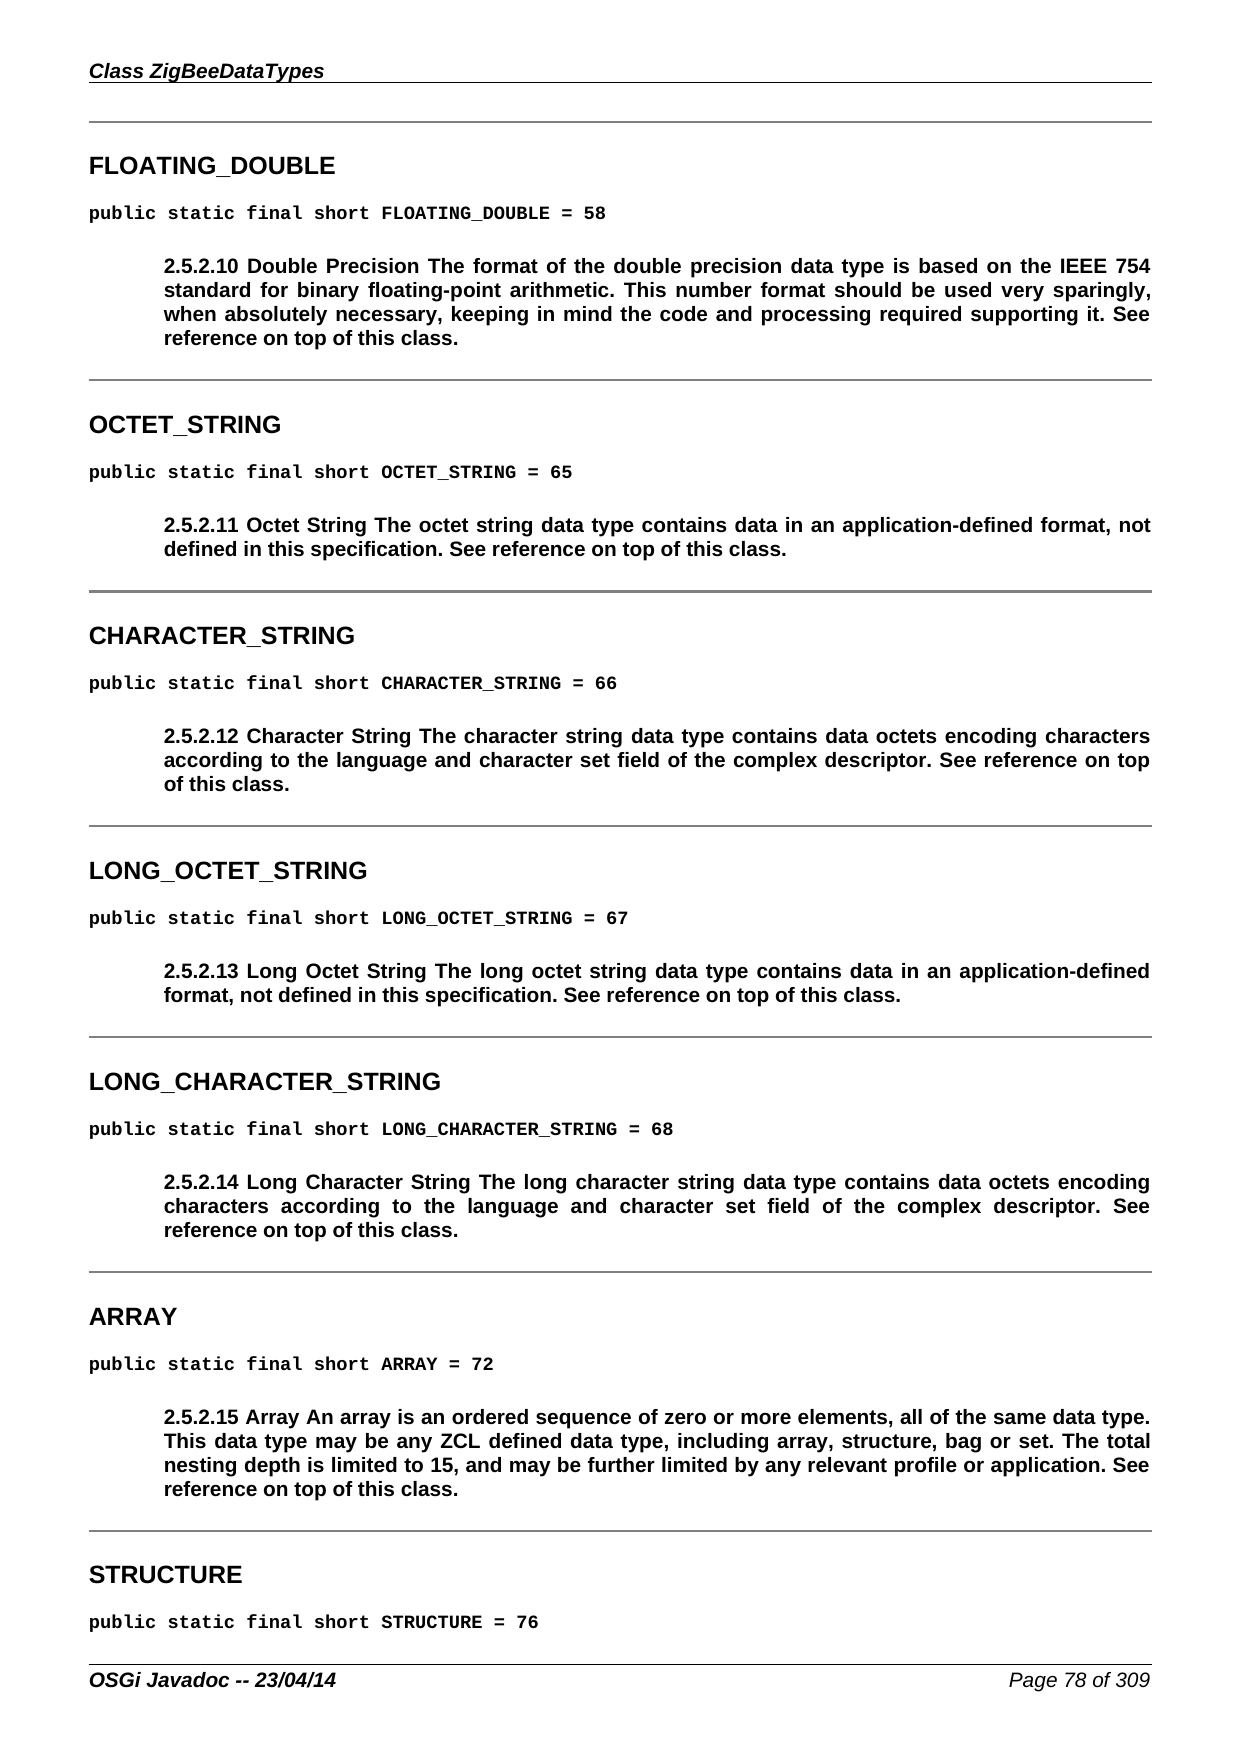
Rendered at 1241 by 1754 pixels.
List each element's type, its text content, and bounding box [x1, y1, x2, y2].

text 2.5.2.13 Long Octet String The long octet string data type contains data in an application-defined format, not defined in this specification. See reference on top of this class. [163, 959, 1152, 1007]
text public static final short OCTET_STRING = 65 [88, 463, 1152, 484]
subtitle FLOATING_DOUBLE [88, 151, 1152, 180]
text 2.5.2.12 Character String The character string data type contains data octets encoding characters according to the language and character set field of the complex descriptor. See reference on top of this class. [163, 724, 1152, 796]
text 2.5.2.14 Long Character String The long character string data type contains data octets encoding characters according to the language and character set field of the complex descriptor. See reference on top of this class. [163, 1170, 1152, 1242]
text public static final short LONG_OCTET_STRING = 67 [88, 909, 1152, 930]
text 2.5.2.10 Double Precision The format of the double precision data type is based on the IEEE 754 standard for binary floating-point arithmetic. This number format should be used very sparingly, when absolutely necessary, keeping in mind the code and processing required supporting it. See reference on top of this class. [163, 254, 1152, 350]
text 2.5.2.15 Array An array is an ordered sequence of zero or more elements, all of the same data type. This data type may be any ZCL defined data type, including array, structure, bag or set. The total nesting depth is limited to 15, and may be further limited by any relevant profile or application. See reference on top of this class. [163, 1405, 1152, 1501]
subtitle LONG_CHARACTER_STRING [88, 1067, 1152, 1095]
text public static final short CHARACTER_STRING = 66 [88, 674, 1152, 695]
subtitle STRUCTURE [88, 1560, 1152, 1589]
subtitle LONG_OCTET_STRING [88, 856, 1152, 884]
text 2.5.2.11 Octet String The octet string data type contains data in an application-defined format, not defined in this specification. See reference on top of this class. [163, 513, 1152, 561]
text public static final short FLOATING_DOUBLE = 58 [88, 204, 1152, 225]
subtitle ARRAY [88, 1302, 1152, 1330]
subtitle OCTET_STRING [88, 410, 1152, 439]
text public static final short ARRAY = 72 [88, 1354, 1152, 1376]
text public static final short STRUCTURE = 76 [88, 1613, 1152, 1634]
text public static final short LONG_CHARACTER_STRING = 68 [88, 1119, 1152, 1141]
subtitle CHARACTER_STRING [88, 621, 1152, 649]
